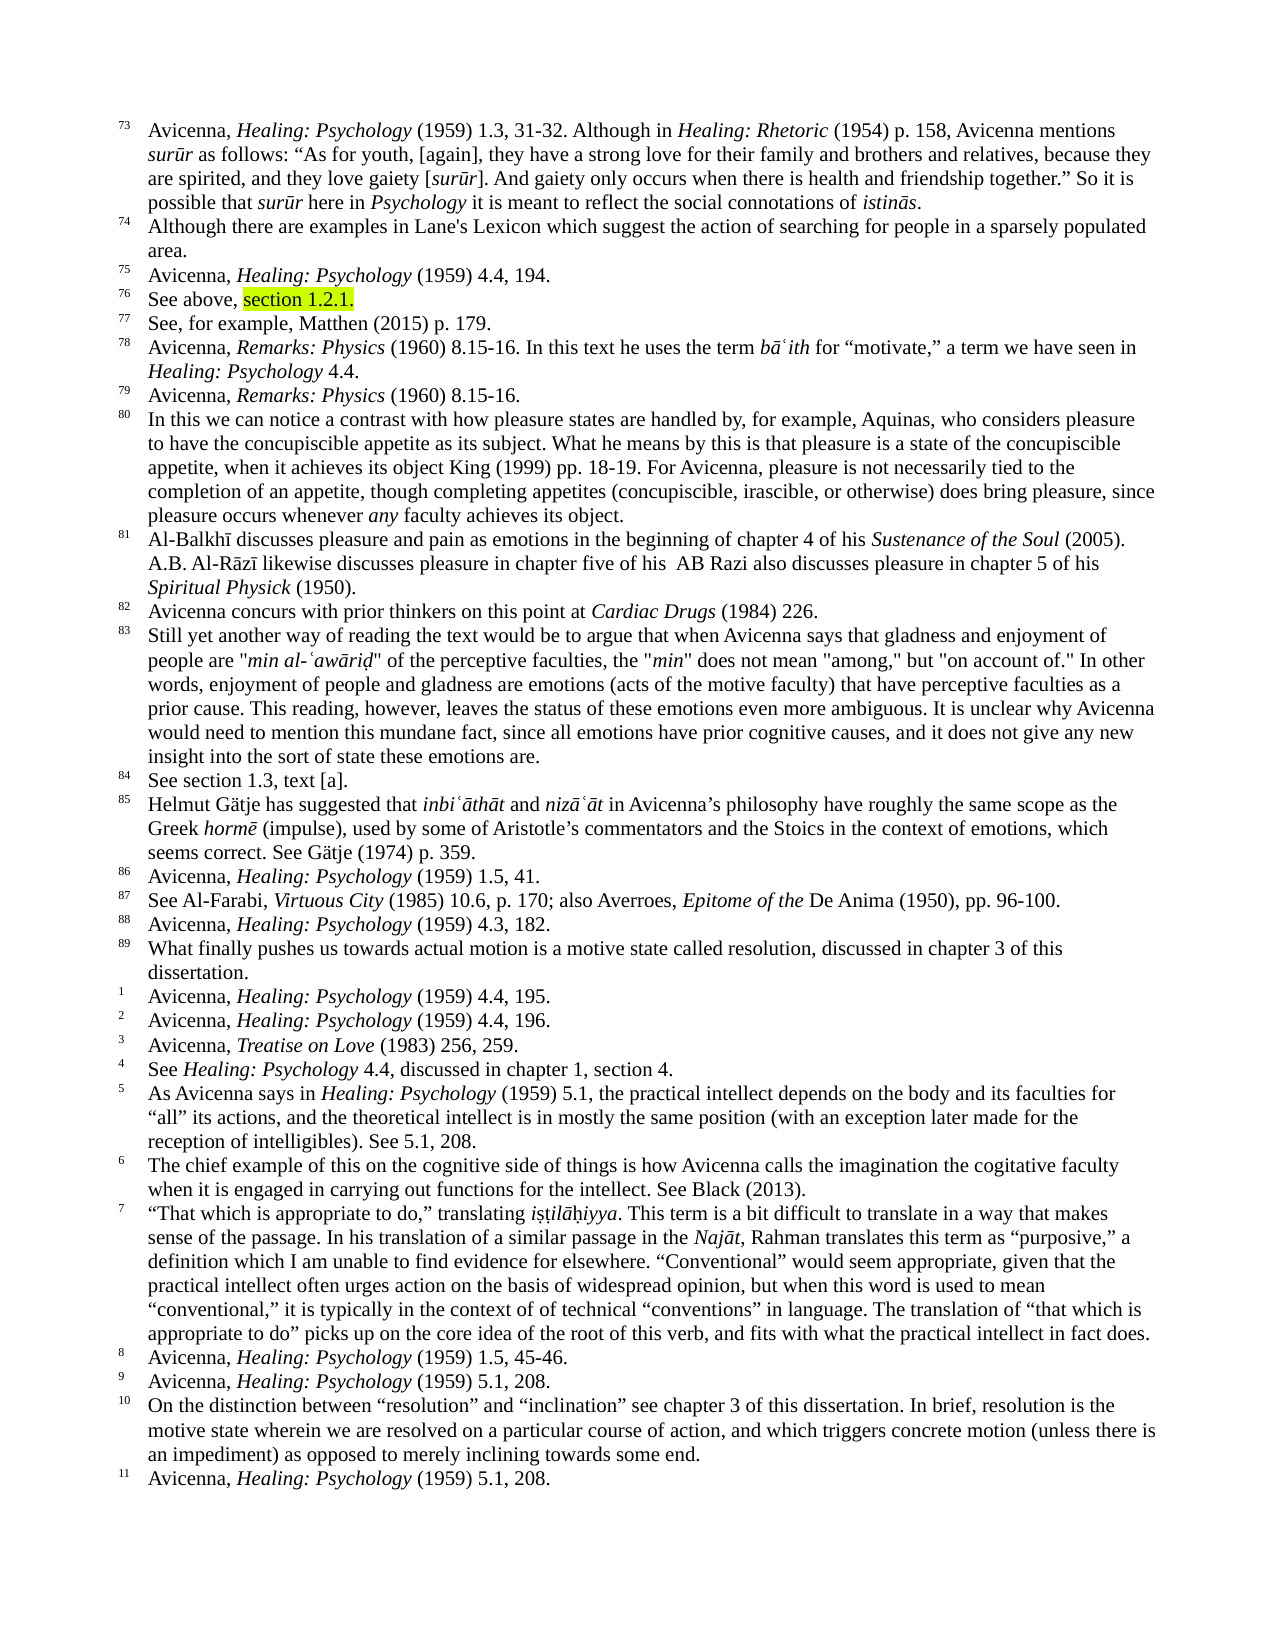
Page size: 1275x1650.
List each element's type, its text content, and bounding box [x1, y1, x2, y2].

text What finally pushes us towards actual motion is a motive state called resolution, discussed in chapter 3 of this dissertation. [118, 936, 1157, 984]
text Avicenna, Healing: Psychology (1959) 1.5, 41. [118, 864, 1157, 888]
text Still yet another way of reading the text would be to argue that when Avicenna says that gladness and enjoyment of people are "min al-ʿawāriḍ" of the perceptive faculties, the "min" does not mean "among," but "on account of." In other words, enjoyment of people and gladness are emotions (acts of the motive faculty) that have perceptive faculties as a prior cause. This reading, however, leaves the status of these emotions even more ambiguous. It is unclear why Avicenna would need to mention this mundane fact, since all emotions have prior cognitive causes, and it does not give any new insight into the sort of state these emotions are. [118, 623, 1157, 768]
text Avicenna concurs with prior thinkers on this point at Cardiac Drugs (1984) 226. [118, 599, 1157, 623]
text Avicenna, Healing: Psychology (1959) 4.3, 182. [118, 912, 1157, 936]
text Avicenna, Healing: Psychology (1959) 4.4, 196. [118, 1008, 1157, 1032]
text See above, section 1.2.1. [118, 287, 1157, 311]
text As Avicenna says in Healing: Psychology (1959) 5.1, the practical intellect depends on the body and its faculties for “all” its actions, and the theoretical intellect is in mostly the same position (with an exception later made for the reception of intelligibles). See 5.1, 208. [118, 1081, 1157, 1153]
text Avicenna, Remarks: Physics (1960) 8.15-16. [118, 383, 1157, 407]
text See Healing: Psychology 4.4, discussed in chapter 1, section 4. [118, 1057, 1157, 1081]
text Avicenna, Healing: Psychology (1959) 1.5, 45-46. [118, 1345, 1157, 1369]
text “That which is appropriate to do,” translating iṣṭilāḥiyya. This term is a bit difficult to translate in a way that makes sense of the passage. In his translation of a similar passage in the Najāt, Rahman translates this term as “purposive,” a definition which I am unable to find evidence for elsewhere. “Conventional” would seem appropriate, given that the practical intellect often urges action on the basis of widespread opinion, but when this word is used to mean “conventional,” it is typically in the context of of technical “conventions” in language. The translation of “that which is appropriate to do” picks up on the core idea of the root of this verb, and fits with what the practical intellect in fact does. [118, 1201, 1157, 1345]
text See, for example, Matthen (2015) p. 179. [118, 311, 1157, 335]
text Although there are examples in Lane's Lexicon which suggest the action of searching for people in a sparsely populated area. [118, 214, 1157, 262]
text Helmut Gätje has suggested that inbiʿāthāt and nizāʿāt in Avicenna’s philosophy have roughly the same scope as the Greek hormē (impulse), used by some of Aristotle’s commentators and the Stoics in the context of emotions, which seems correct. See Gätje (1974) p. 359. [118, 792, 1157, 864]
text In this we can notice a contrast with how pleasure states are handled by, for example, Aquinas, who considers pleasure to have the concupiscible appetite as its subject. What he means by this is that pleasure is a state of the concupiscible appetite, when it achieves its object King (1999) pp. 18-19. For Avicenna, pleasure is not necessarily tied to the completion of an appetite, though completing appetites (concupiscible, irascible, or otherwise) does bring pleasure, since pleasure occurs whenever any faculty achieves its object. [118, 407, 1157, 527]
text On the distinction between “resolution” and “inclination” see chapter 3 of this dissertation. In brief, resolution is the motive state wherein we are resolved on a particular course of action, and which triggers concrete motion (unless there is an impediment) as opposed to merely inclining towards some end. [118, 1393, 1157, 1466]
text The chief example of this on the cognitive side of things is how Avicenna calls the imagination the cogitative faculty when it is engaged in carrying out functions for the intellect. See Black (2013). [118, 1153, 1157, 1201]
text Avicenna, Healing: Psychology (1959) 4.4, 195. [118, 984, 1157, 1008]
text Avicenna, Healing: Psychology (1959) 4.4, 194. [118, 262, 1157, 287]
text See section 1.3, text [a]. [118, 768, 1157, 792]
text Al-Balkhī discusses pleasure and pain as emotions in the beginning of chapter 4 of his Sustenance of the Soul (2005). A.B. Al-Rāzī likewise discusses pleasure in chapter five of his AB Razi also discusses pleasure in chapter 5 of his Spiritual Physick (1950). [118, 527, 1157, 599]
text Avicenna, Treatise on Love (1983) 256, 259. [118, 1032, 1157, 1057]
text Avicenna, Healing: Psychology (1959) 5.1, 208. [118, 1466, 1157, 1490]
text Avicenna, Healing: Psychology (1959) 1.3, 31-32. Although in Healing: Rhetoric (1954) p. 158, Avicenna mentions surūr as follows: “As for youth, [again], they have a strong love for their family and brothers and relatives, because they are spirited, and they love gaiety [surūr]. And gaiety only occurs when there is health and friendship together.” So it is possible that surūr here in Psychology it is meant to reflect the social connotations of istinās. [118, 118, 1157, 214]
text See Al-Farabi, Virtuous City (1985) 10.6, p. 170; also Averroes, Epitome of the De Anima (1950), pp. 96-100. [118, 888, 1157, 912]
text Avicenna, Healing: Psychology (1959) 5.1, 208. [118, 1369, 1157, 1393]
text Avicenna, Remarks: Physics (1960) 8.15-16. In this text he uses the term bāʿith for “motivate,” a term we have seen in Healing: Psychology 4.4. [118, 335, 1157, 383]
